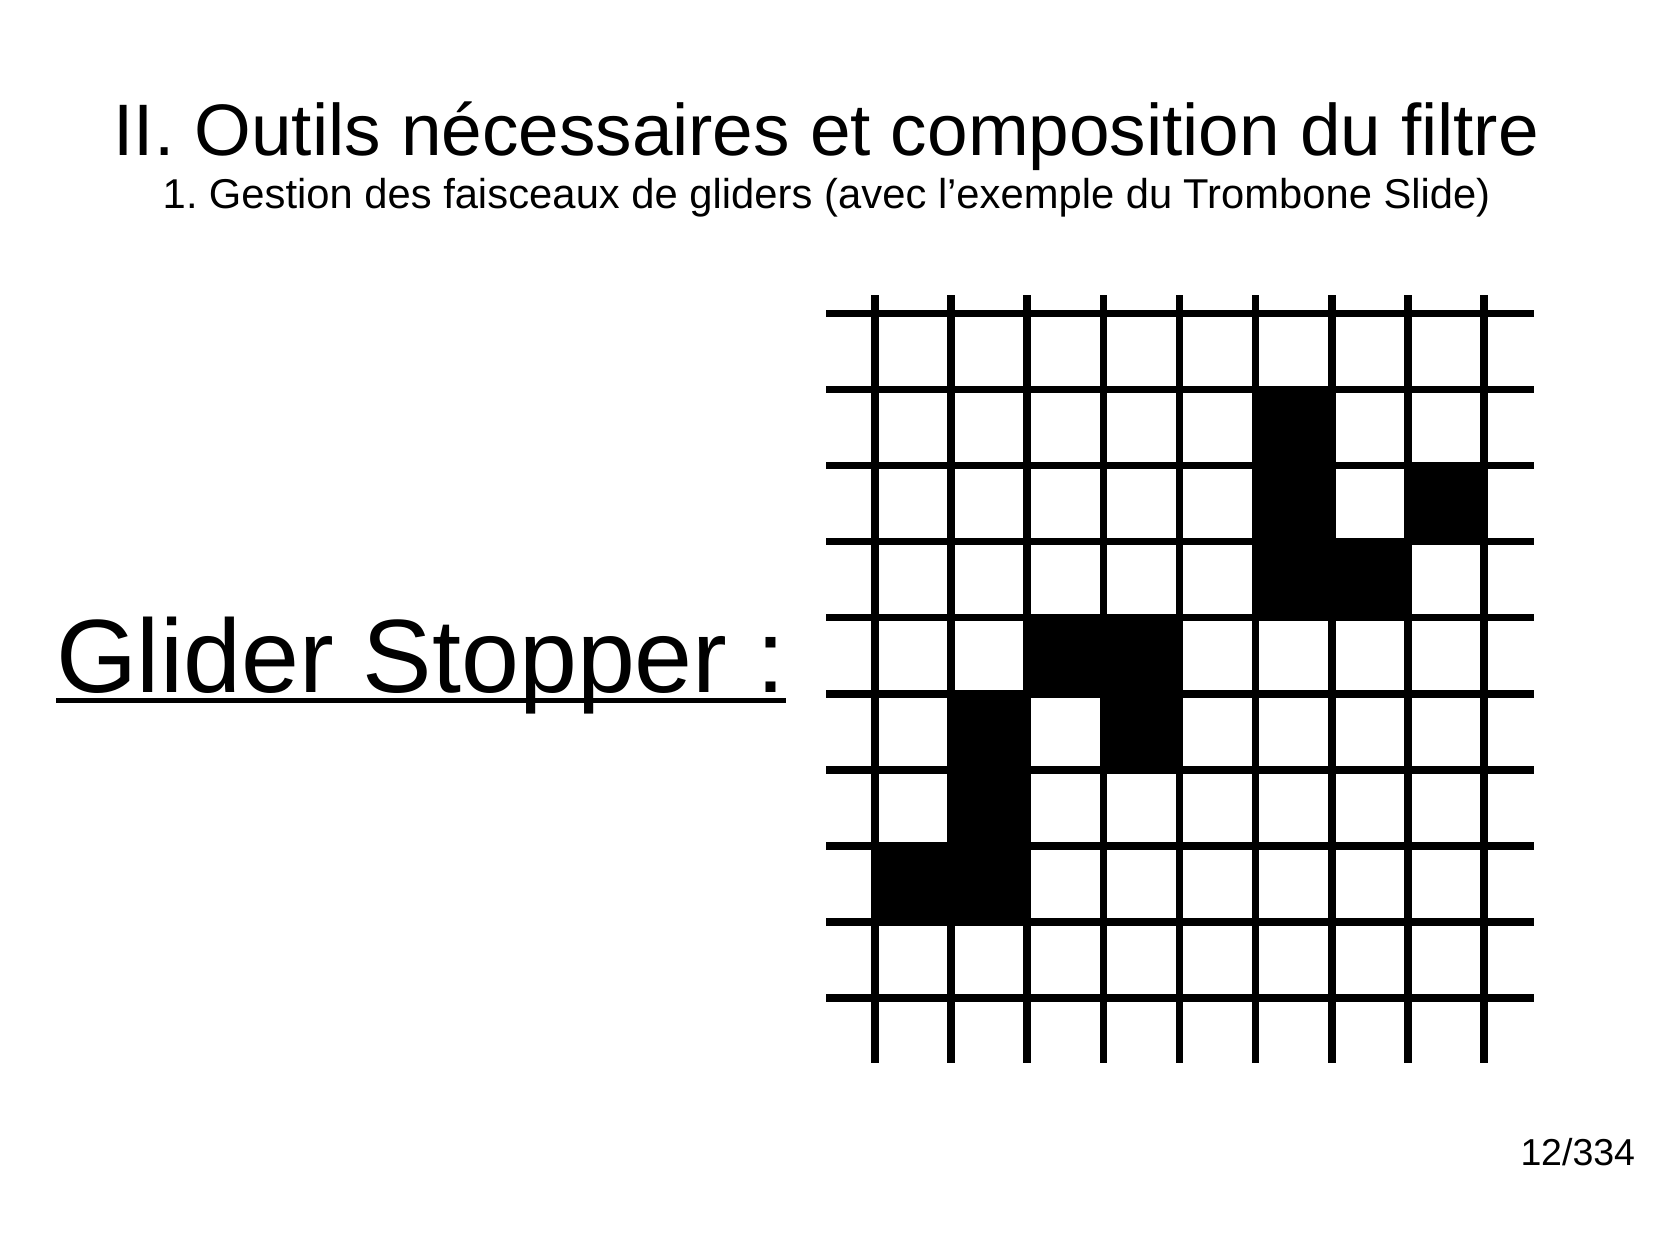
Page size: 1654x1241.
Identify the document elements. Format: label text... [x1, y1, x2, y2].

title II. Outils nécessaires et composition du filtre 1. Gestion des faisceaux de gliders (avec l’exemple du Trombone Slide) [0, 30, 1654, 275]
picture [826, 295, 1534, 1063]
text_box <number>/334 [1505, 1124, 1654, 1182]
text_box Glider Stopper : [41, 590, 801, 722]
